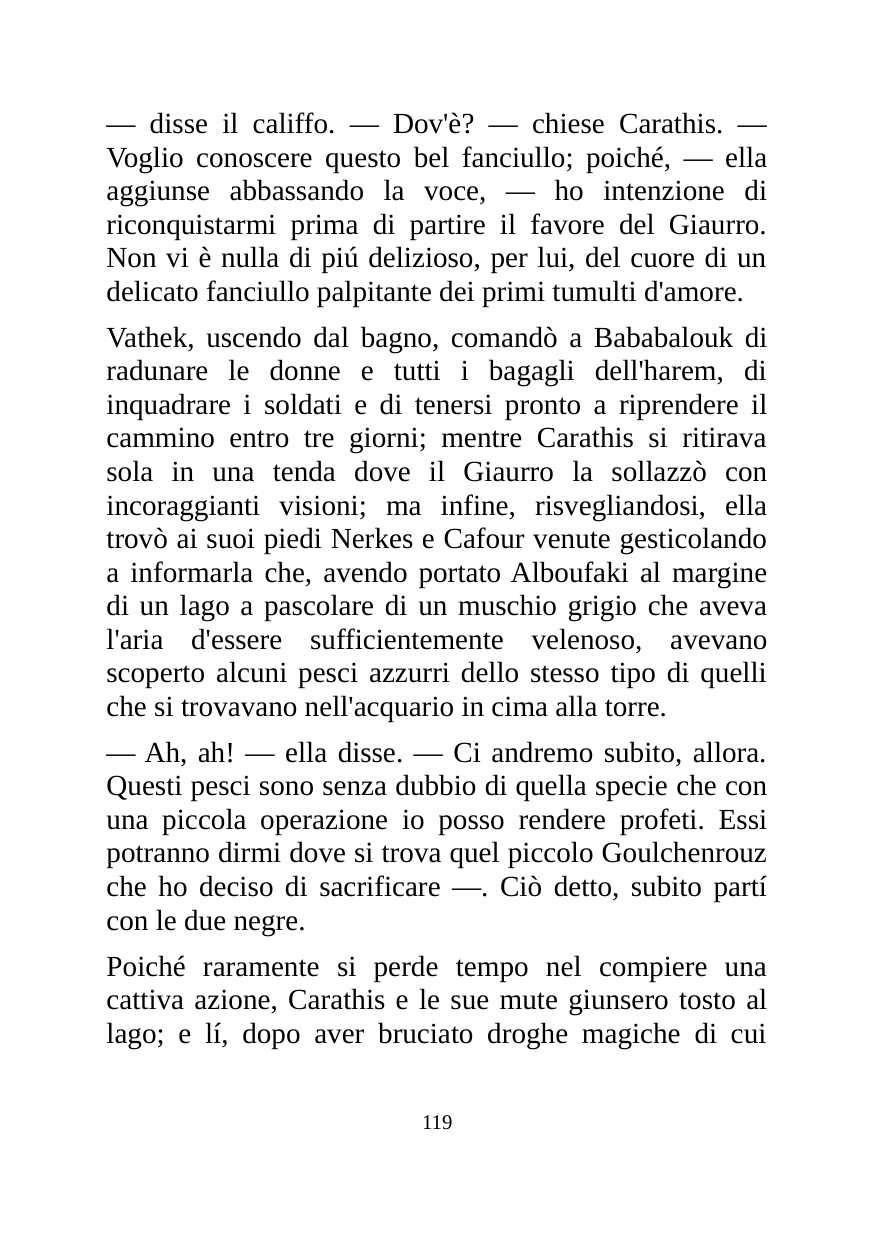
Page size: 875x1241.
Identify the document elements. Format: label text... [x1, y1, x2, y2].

text — disse il califfo. — Dov'è? — chiese Carathis. — Voglio conoscere questo bel fanciullo; poiché, — ella aggiunse abbassando la voce, — ho intenzione di riconquistarmi prima di partire il favore del Giaurro. Non vi è nulla di piú delizioso, per lui, del cuore di un delicato fanciullo palpitante dei primi tumulti d'amore. [106, 106, 768, 307]
text Poiché raramente si perde tempo nel compiere una cattiva azione, Carathis e le sue mute giunsero tosto al lago; e lí, dopo aver bruciato droghe magiche di cui [106, 949, 768, 1049]
text — Ah, ah! — ella disse. — Ci andremo subito, allora. Questi pesci sono senza dubbio di quella specie che con una piccola operazione io posso rendere profeti. Essi potranno dirmi dove si trova quel piccolo Goulchenrouz che ho deciso di sacrificare —. Ciò detto, subito partí con le due negre. [106, 735, 768, 936]
text Vathek, uscendo dal bagno, comandò a Bababalouk di radunare le donne e tutti i bagagli dell'harem, di inquadrare i soldati e di tenersi pronto a riprendere il cammino entro tre giorni; mentre Carathis si ritirava sola in una tenda dove il Giaurro la sollazzò con incoraggianti visioni; ma infine, risvegliandosi, ella trovò ai suoi piedi Nerkes e Cafour venute gesticolando a informarla che, avendo portato Alboufaki al margine di un lago a pascolare di un muschio grigio che aveva l'aria d'essere sufficientemente velenoso, avevano scoperto alcuni pesci azzurri dello stesso tipo di quelli che si trovavano nell'acquario in cima alla torre. [106, 320, 768, 722]
